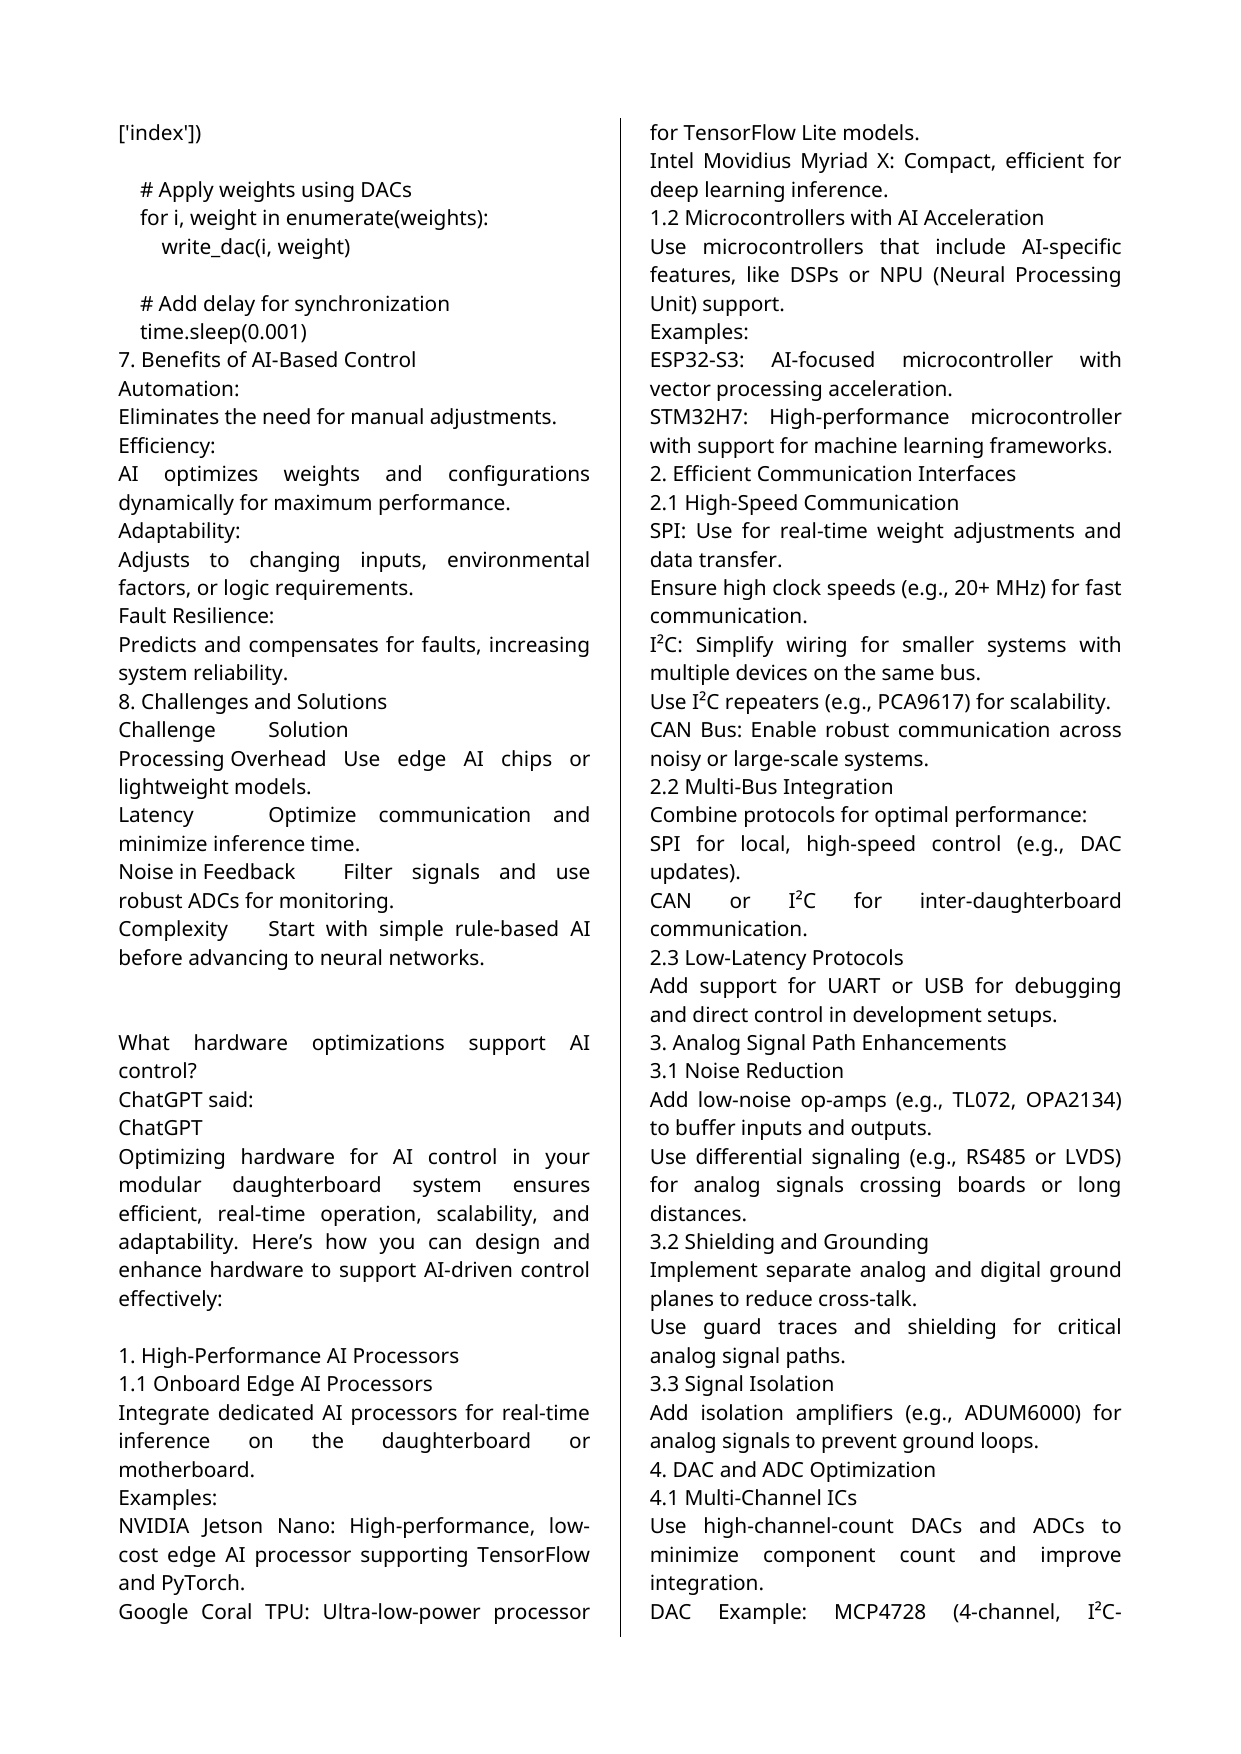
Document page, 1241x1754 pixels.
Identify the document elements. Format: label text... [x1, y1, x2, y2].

text Predicts and compensates for faults, increasing system reliability. [118, 630, 591, 687]
text 1. High-Performance AI Processors [118, 1341, 591, 1369]
text 3. Analog Signal Path Enhancements [649, 1028, 1122, 1057]
text # Apply weights using DACs [118, 175, 591, 203]
text Complexity Start with simple rule-based AI before advancing to neural networks. [118, 914, 591, 971]
text CAN or I²C for inter-daughterboard communication. [649, 886, 1122, 943]
text 3.1 Noise Reduction [649, 1057, 1122, 1085]
text 8. Challenges and Solutions [118, 687, 591, 715]
text What hardware optimizations support AI control? [118, 1028, 591, 1085]
text NVIDIA Jetson Nano: High-performance, low-cost edge AI processor supporting TensorFlow and PyTorch. [118, 1512, 591, 1597]
text Adjusts to changing inputs, environmental factors, or logic requirements. [118, 545, 591, 602]
text time.sleep(0.001) [118, 317, 591, 346]
text Efficiency: [118, 431, 591, 459]
text Fault Resilience: [118, 602, 591, 630]
text 7. Benefits of AI-Based Control [118, 346, 591, 374]
text Intel Movidius Myriad X: Compact, efficient for deep learning inference. [649, 147, 1122, 203]
text Challenge Solution [118, 715, 591, 744]
text for TensorFlow Lite models. [649, 118, 1122, 147]
text Optimizing hardware for AI control in your modular daughterboard system ensures efficient, real-time operation, scalability, and adaptability. Here’s how you can design and enhance hardware to support AI-driven control effectively: [118, 1142, 591, 1312]
text for i, weight in enumerate(weights): [118, 203, 591, 232]
text ChatGPT [118, 1113, 591, 1142]
text Add low-noise op-amps (e.g., TL072, OPA2134) to buffer inputs and outputs. [649, 1085, 1122, 1142]
text SPI for local, high-speed control (e.g., DAC updates). [649, 829, 1122, 886]
text Implement separate analog and digital ground planes to reduce cross-talk. [649, 1256, 1122, 1312]
text 4. DAC and ADC Optimization [649, 1455, 1122, 1483]
text 4.1 Multi-Channel ICs [649, 1483, 1122, 1512]
text ChatGPT said: [118, 1085, 591, 1113]
text Ensure high clock speeds (e.g., 20+ MHz) for fast communication. [649, 573, 1122, 630]
text Automation: [118, 374, 591, 402]
text Noise in Feedback Filter signals and use robust ADCs for monitoring. [118, 857, 591, 914]
text CAN Bus: Enable robust communication across noisy or large-scale systems. [649, 715, 1122, 772]
text Examples: [649, 317, 1122, 346]
text STM32H7: High-performance microcontroller with support for machine learning frameworks. [649, 402, 1122, 459]
text Processing Overhead Use edge AI chips or lightweight models. [118, 744, 591, 801]
text SPI: Use for real-time weight adjustments and data transfer. [649, 516, 1122, 573]
text Latency Optimize communication and minimize inference time. [118, 801, 591, 857]
text Google Coral TPU: Ultra-low-power processor [118, 1597, 591, 1625]
text Use differential signaling (e.g., RS485 or LVDS) for analog signals crossing boards or long distances. [649, 1142, 1122, 1227]
text 2.3 Low-Latency Protocols [649, 943, 1122, 971]
text 2.2 Multi-Bus Integration [649, 772, 1122, 801]
text write_dac(i, weight) [118, 232, 591, 260]
text Add isolation amplifiers (e.g., ADUM6000) for analog signals to prevent ground loops. [649, 1398, 1122, 1455]
text Use microcontrollers that include AI-specific features, like DSPs or NPU (Neural Processing Unit) support. [649, 232, 1122, 317]
text 1.2 Microcontrollers with AI Acceleration [649, 203, 1122, 232]
text Use I²C repeaters (e.g., PCA9617) for scalability. [649, 687, 1122, 715]
text 3.3 Signal Isolation [649, 1369, 1122, 1398]
text Examples: [118, 1483, 591, 1512]
text Use guard traces and shielding for critical analog signal paths. [649, 1312, 1122, 1369]
text Use high-channel-count DACs and ADCs to minimize component count and improve integration. [649, 1512, 1122, 1597]
text 1.1 Onboard Edge AI Processors [118, 1369, 591, 1398]
text Adaptability: [118, 516, 591, 545]
text Add support for UART or USB for debugging and direct control in development setups. [649, 971, 1122, 1028]
text Integrate dedicated AI processors for real-time inference on the daughterboard or motherboard. [118, 1398, 591, 1483]
text I²C: Simplify wiring for smaller systems with multiple devices on the same bus. [649, 630, 1122, 687]
text ESP32-S3: AI-focused microcontroller with vector processing acceleration. [649, 346, 1122, 402]
text 2. Efficient Communication Interfaces [649, 459, 1122, 488]
text AI optimizes weights and configurations dynamically for maximum performance. [118, 459, 591, 516]
text # Add delay for synchronization [118, 289, 591, 317]
text DAC Example: MCP4728 (4-channel, I²C- [649, 1597, 1122, 1625]
text 2.1 High-Speed Communication [649, 488, 1122, 516]
text 3.2 Shielding and Grounding [649, 1227, 1122, 1256]
text ['index']) [118, 118, 591, 147]
text Combine protocols for optimal performance: [649, 801, 1122, 829]
text Eliminates the need for manual adjustments. [118, 402, 591, 431]
